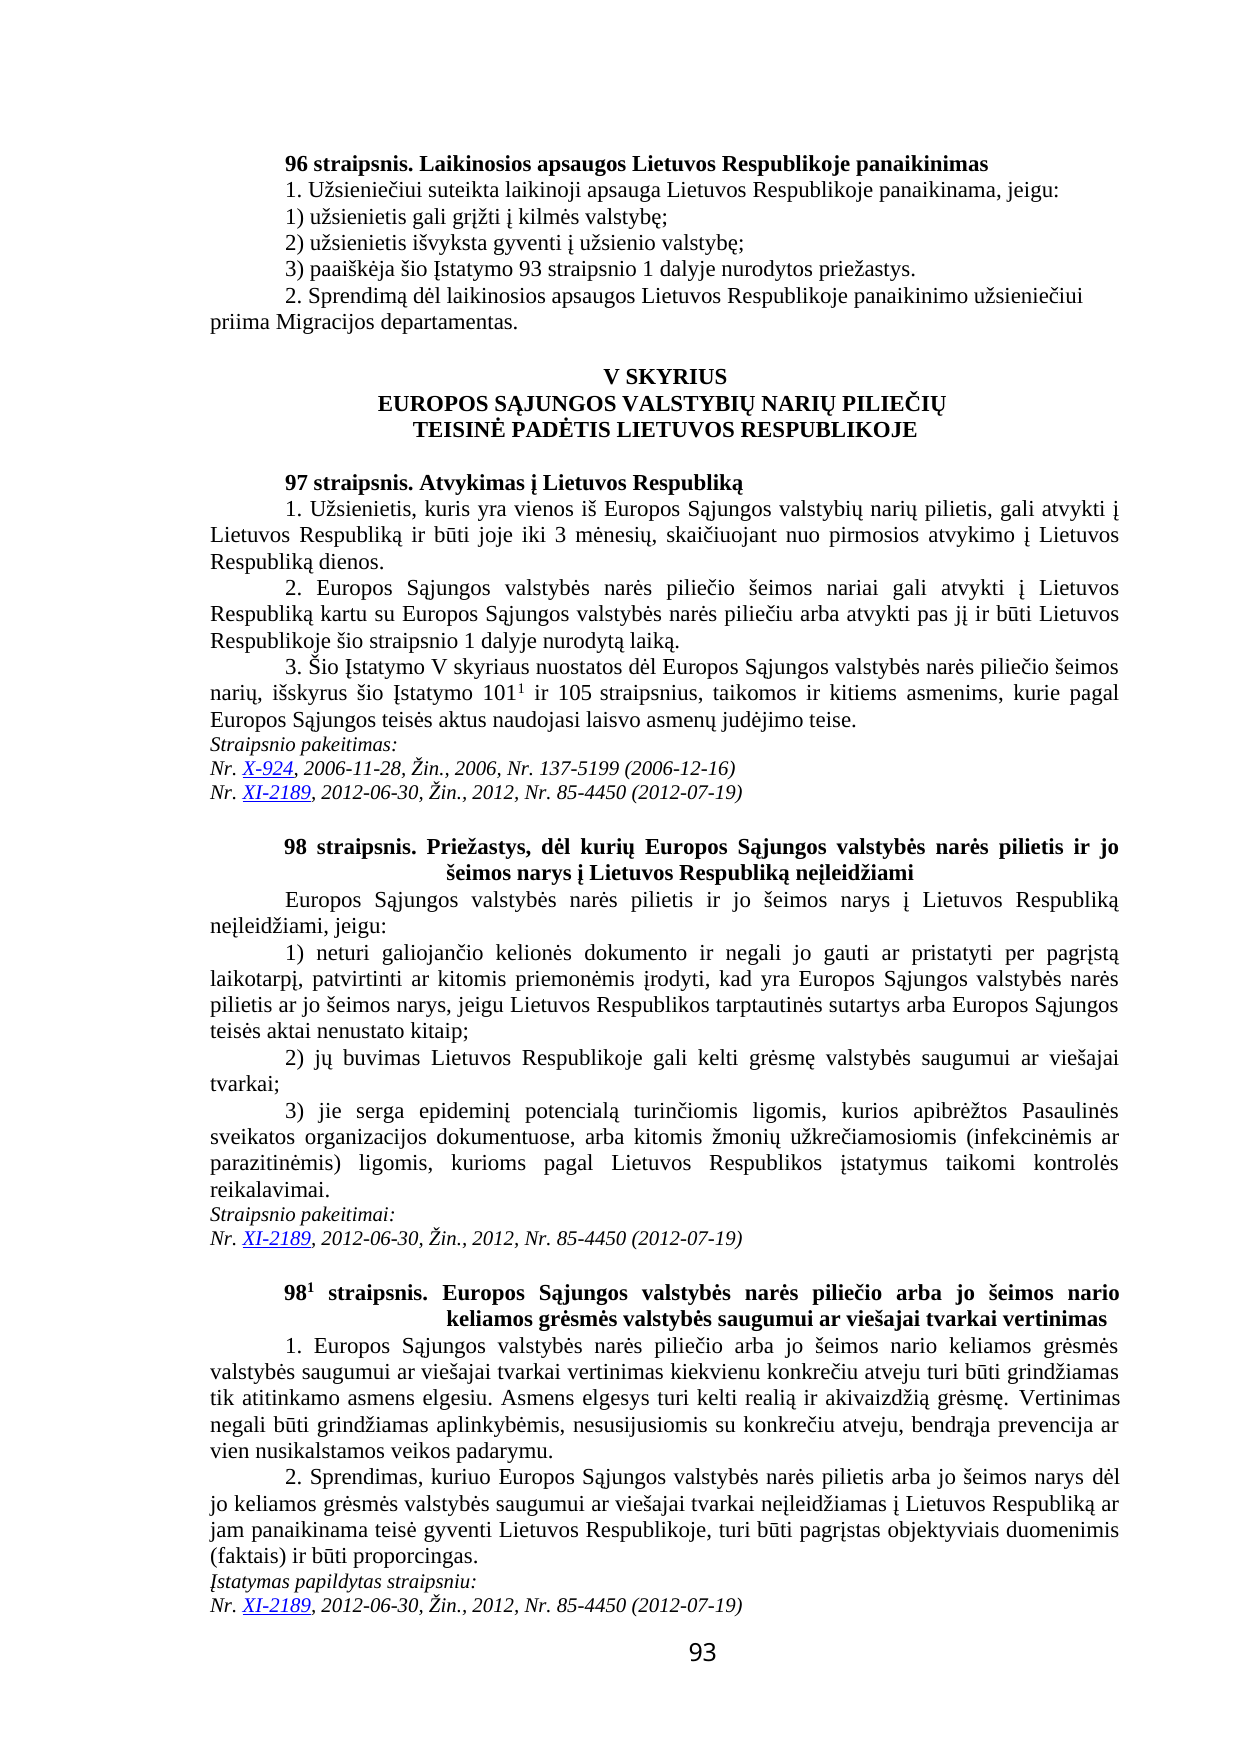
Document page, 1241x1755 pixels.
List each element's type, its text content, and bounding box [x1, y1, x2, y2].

text EUROPOS SĄJUNGOS VALSTYBIŲ NARIŲ PILIEČIŲ [210, 389, 1120, 416]
text Europos Sąjungos valstybės narės pilietis ir jo šeimos narys į Lietuvos Respubliką neįleidžiami, jeigu: [210, 886, 1120, 938]
text Nr. XI-2189, 2012-06-30, Žin., 2012, Nr. 85-4450 (2012-07-19) [210, 1226, 1120, 1250]
text 2. Sprendimą dėl laikinosios apsaugos Lietuvos Respublikoje panaikinimo užsieniečiui priima Migracijos departamentas. [210, 282, 1120, 334]
text 3. Šio Įstatymo V skyriaus nuostatos dėl Europos Sąjungos valstybės narės piliečio šeimos narių, išskyrus šio Įstatymo 1011 ir 105 straipsnius, taikomos ir kitiems asmenims, kurie pagal Europos Sąjungos teisės aktus naudojasi laisvo asmenų judėjimo teise. [210, 653, 1120, 732]
text V SKYRIUS [210, 363, 1120, 389]
text 2. Europos Sąjungos valstybės narės piliečio šeimos nariai gali atvykti į Lietuvos Respubliką kartu su Europos Sąjungos valstybės narės piliečiu arba atvykti pas jį ir būti Lietuvos Respublikoje šio straipsnio 1 dalyje nurodytą laiką. [210, 574, 1120, 653]
text Straipsnio pakeitimai: [210, 1202, 1120, 1226]
text 1. Europos Sąjungos valstybės narės piliečio arba jo šeimos nario keliamos grėsmės valstybės saugumui ar viešajai tvarkai vertinimas kiekvienu konkrečiu atveju turi būti grindžiamas tik atitinkamo asmens elgesiu. Asmens elgesys turi kelti realią ir akivaizdžią grėsmę. Vertinimas negali būti grindžiamas aplinkybėmis, nesusijusiomis su konkrečiu atveju, bendrąja prevencija ar vien nusikalstamos veikos padarymu. [210, 1332, 1120, 1463]
text 2) užsienietis išvyksta gyventi į užsienio valstybę; [210, 229, 1120, 255]
text TEISINĖ PADĖTIS LIETUVOS RESPUBLIKOJE [210, 416, 1120, 442]
text 97 straipsnis. Atvykimas į Lietuvos Respubliką [210, 469, 1120, 495]
text 981 straipsnis. Europos Sąjungos valstybės narės piliečio arba jo šeimos nario keliamos grėsmės valstybės saugumui ar viešajai tvarkai vertinimas [284, 1279, 1120, 1332]
text 1) neturi galiojančio kelionės dokumento ir negali jo gauti ar pristatyti per pagrįstą laikotarpį, patvirtinti ar kitomis priemonėmis įrodyti, kad yra Europos Sąjungos valstybės narės pilietis ar jo šeimos narys, jeigu Lietuvos Respublikos tarptautinės sutartys arba Europos Sąjungos teisės aktai nenustato kitaip; [210, 938, 1120, 1044]
text 1. Užsienietis, kuris yra vienos iš Europos Sąjungos valstybių narių pilietis, gali atvykti į Lietuvos Respubliką ir būti joje iki 3 mėnesių, skaičiuojant nuo pirmosios atvykimo į Lietuvos Respubliką dienos. [210, 495, 1120, 574]
text 1. Užsieniečiui suteikta laikinoji apsauga Lietuvos Respublikoje panaikinama, jeigu: [210, 176, 1120, 203]
text Įstatymas papildytas straipsniu: [210, 1569, 1120, 1593]
text Nr. XI-2189, 2012-06-30, Žin., 2012, Nr. 85-4450 (2012-07-19) [210, 780, 1120, 804]
text Straipsnio pakeitimas: [210, 732, 1120, 756]
text Nr. XI-2189, 2012-06-30, Žin., 2012, Nr. 85-4450 (2012-07-19) [210, 1593, 1120, 1617]
text Nr. X-924, 2006-11-28, Žin., 2006, Nr. 137-5199 (2006-12-16) [210, 756, 1120, 780]
text 2) jų buvimas Lietuvos Respublikoje gali kelti grėsmę valstybės saugumui ar viešajai tvarkai; [210, 1044, 1120, 1097]
text 3) jie serga epideminį potencialą turinčiomis ligomis, kurios apibrėžtos Pasaulinės sveikatos organizacijos dokumentuose, arba kitomis žmonių užkrečiamosiomis (infekcinėmis ar parazitinėmis) ligomis, kurioms pagal Lietuvos Respublikos įstatymus taikomi kontrolės reikalavimai. [210, 1097, 1120, 1202]
text 3) paaiškėja šio Įstatymo 93 straipsnio 1 dalyje nurodytos priežastys. [210, 255, 1120, 282]
text 96 straipsnis. Laikinosios apsaugos Lietuvos Respublikoje panaikinimas [210, 150, 1120, 176]
text 98 straipsnis. Priežastys, dėl kurių Europos Sąjungos valstybės narės pilietis ir jo šeimos narys į Lietuvos Respubliką neįleidžiami [284, 833, 1120, 886]
text 2. Sprendimas, kuriuo Europos Sąjungos valstybės narės pilietis arba jo šeimos narys dėl jo keliamos grėsmės valstybės saugumui ar viešajai tvarkai neįleidžiamas į Lietuvos Respubliką ar jam panaikinama teisė gyventi Lietuvos Respublikoje, turi būti pagrįstas objektyviais duomenimis (faktais) ir būti proporcingas. [210, 1463, 1120, 1569]
text 1) užsienietis gali grįžti į kilmės valstybę; [210, 203, 1120, 229]
